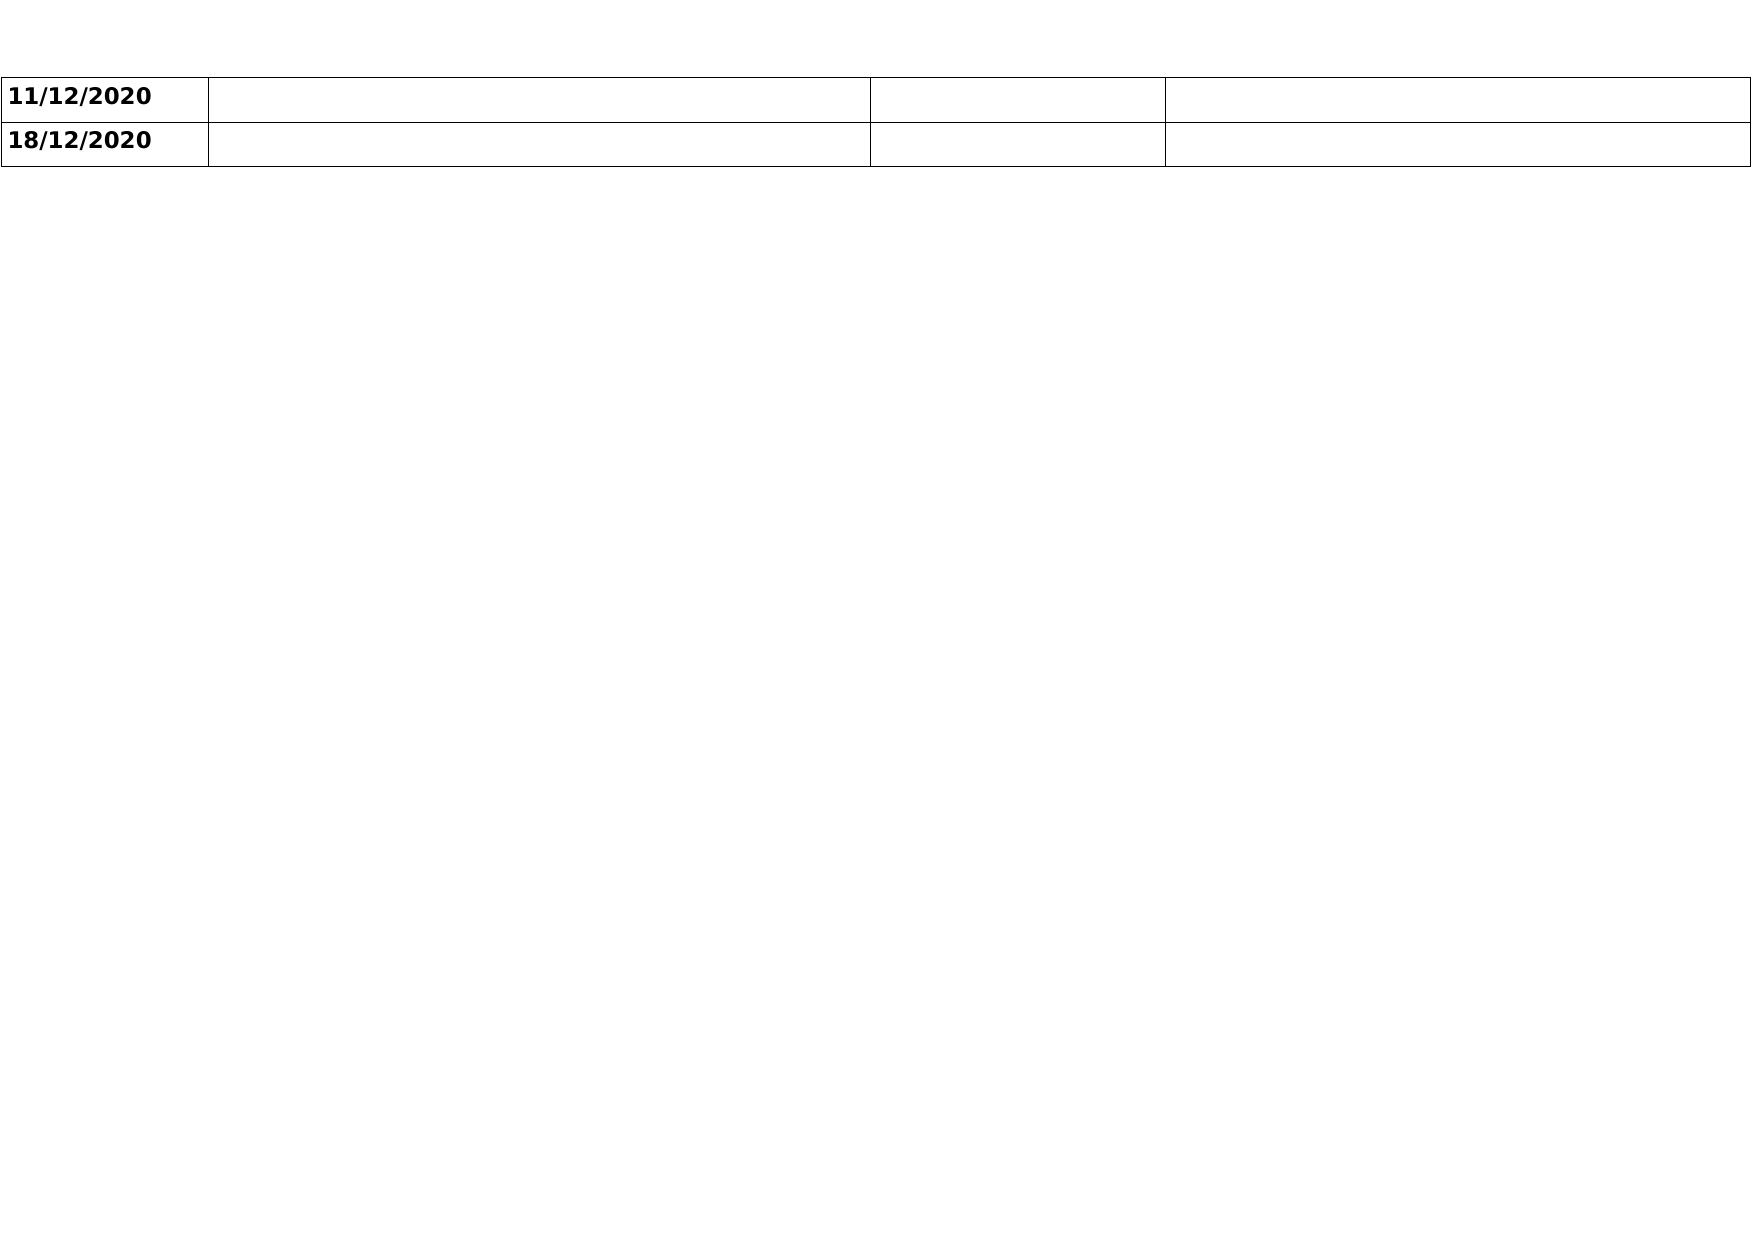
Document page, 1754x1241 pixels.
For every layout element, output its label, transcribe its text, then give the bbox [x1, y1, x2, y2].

table_cell [1166, 123, 1750, 166]
table_cell [209, 78, 870, 121]
table_cell [1166, 78, 1750, 121]
table_cell 18/12/2020 [2, 123, 208, 166]
table_cell [871, 78, 1165, 121]
table_cell [871, 123, 1165, 166]
table_cell 11/12/2020 [2, 78, 208, 121]
table_cell [209, 123, 870, 166]
